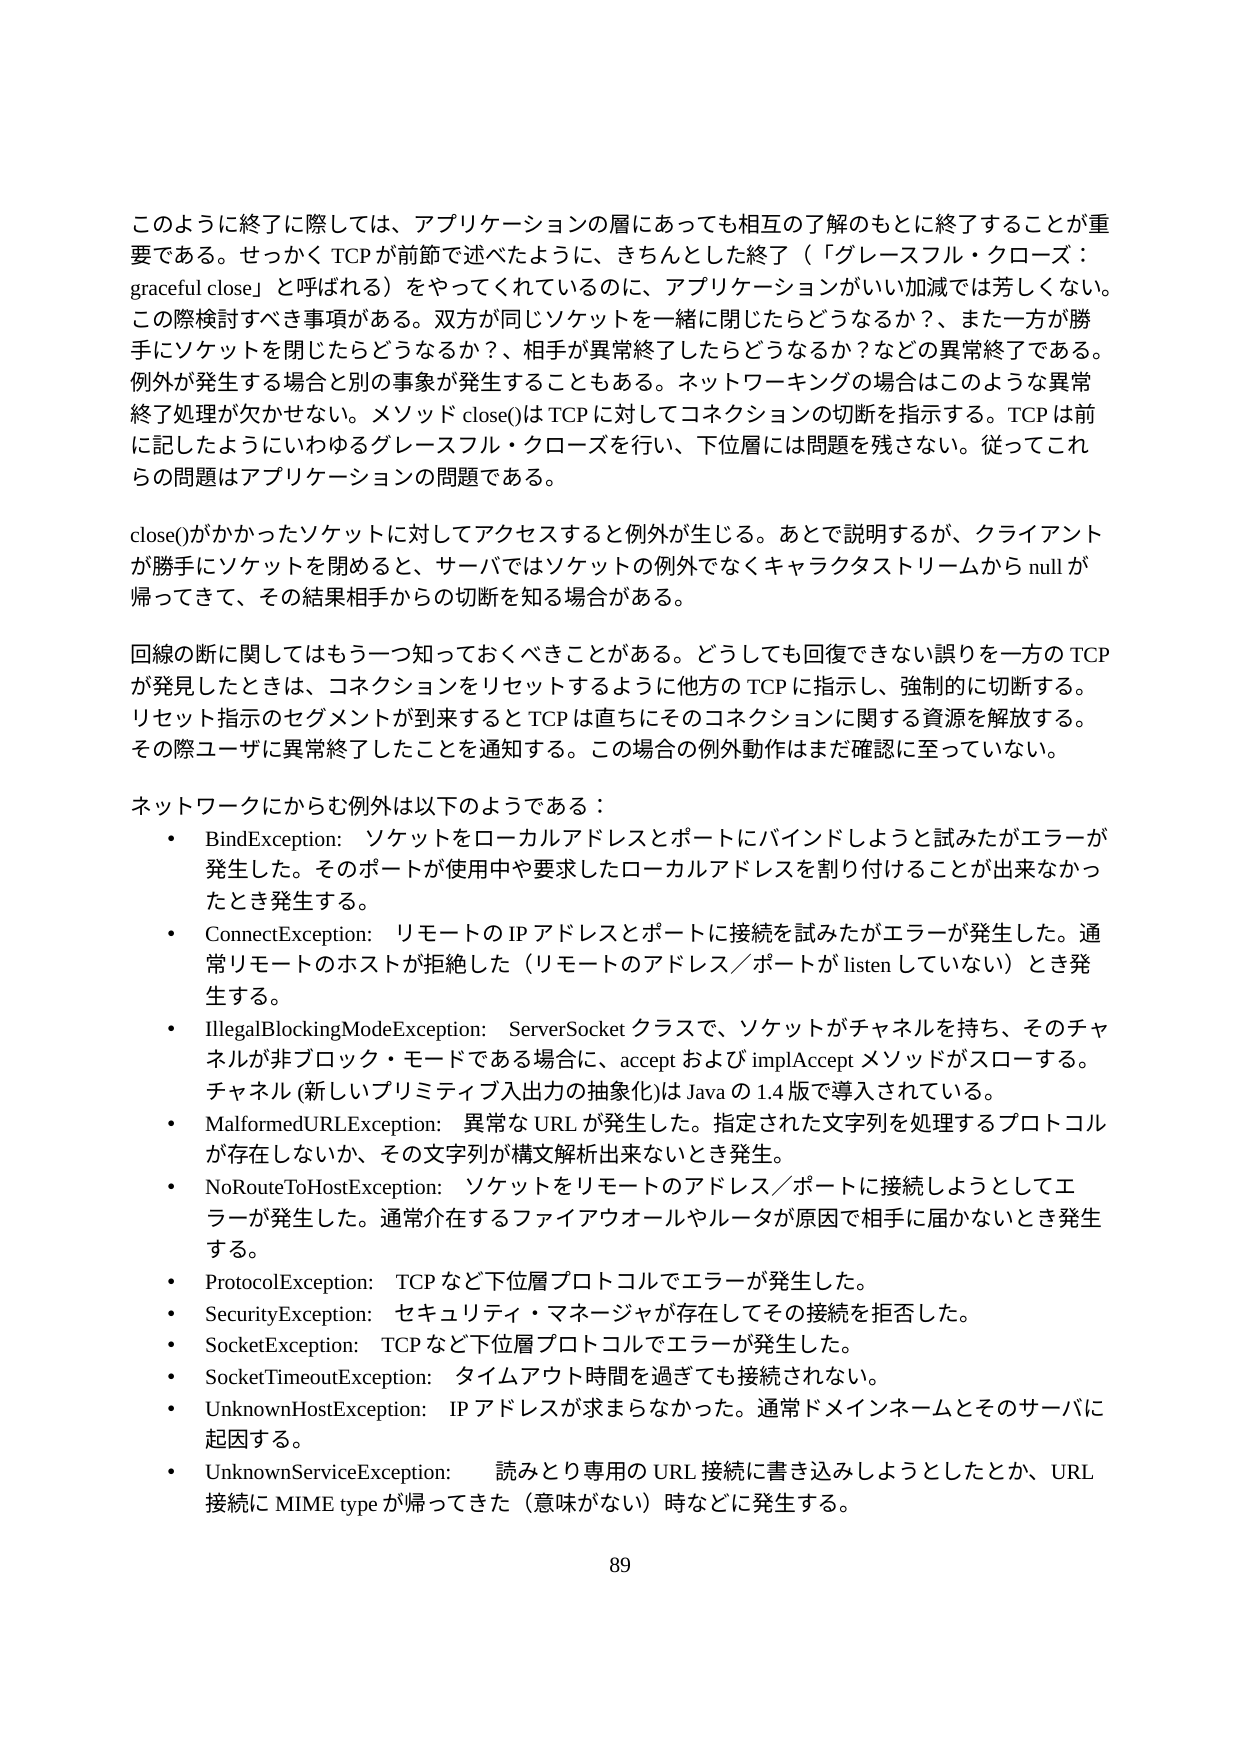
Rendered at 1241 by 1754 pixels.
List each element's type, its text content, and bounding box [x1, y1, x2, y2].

text このように終了に際しては、アプリケーションの層にあっても相互の了解のもとに終了することが重要である。せっかくTCPが前節で述べたように、きちんとした終了（「グレースフル・クローズ：graceful close」と呼ばれる）をやってくれているのに、アプリケーションがいい加減では芳しくない。この際検討すべき事項がある。双方が同じソケットを一緒に閉じたらどうなるか？、また一方が勝手にソケットを閉じたらどうなるか？、相手が異常終了したらどうなるか？などの異常終了である。例外が発生する場合と別の事象が発生することもある。ネットワーキングの場合はこのような異常終了処理が欠かせない。メソッドclose()はTCPに対してコネクションの切断を指示する。TCPは前に記したようにいわゆるグレースフル・クローズを行い、下位層には問題を残さない。従ってこれらの問題はアプリケーションの問題である。 [130, 207, 1110, 492]
text ネットワークにからむ例外は以下のようである： [130, 789, 1110, 821]
list SecurityException: セキュリティ・マネージャが存在してその接続を拒否した。 [167, 1296, 1110, 1327]
list BindException: ソケットをローカルアドレスとポートにバインドしようと試みたがエラーが発生した。そのポートが使用中や要求したローカルアドレスを割り付けることが出来なかったとき発生する。 [167, 821, 1110, 916]
list MalformedURLException: 異常なURLが発生した。指定された文字列を処理するプロトコルが存在しないか、その文字列が構文解析出来ないとき発生。 [167, 1106, 1110, 1169]
list SocketTimeoutException: タイムアウト時間を過ぎても接続されない。 [167, 1359, 1110, 1391]
list SocketException: TCPなど下位層プロトコルでエラーが発生した。 [167, 1327, 1110, 1359]
list ConnectException: リモートのIPアドレスとポートに接続を試みたがエラーが発生した。通常リモートのホストが拒絶した（リモートのアドレス／ポートがlistenしていない）とき発生する。 [167, 916, 1110, 1011]
list NoRouteToHostException: ソケットをリモートのアドレス／ポートに接続しようとしてエラーが発生した。通常介在するファイアウオールやルータが原因で相手に届かないとき発生する。 [167, 1169, 1110, 1264]
text 回線の断に関してはもう一つ知っておくべきことがある。どうしても回復できない誤りを一方のTCPが発見したときは、コネクションをリセットするように他方のTCPに指示し、強制的に切断する。リセット指示のセグメントが到来するとTCPは直ちにそのコネクションに関する資源を解放する。その際ユーザに異常終了したことを通知する。この場合の例外動作はまだ確認に至っていない。 [130, 637, 1110, 764]
list IllegalBlockingModeException: ServerSocket クラスで、ソケットがチャネルを持ち、そのチャネルが非ブロック・モードである場合に、accept および implAccept メソッドがスローする。チャネル (新しいプリミティブ入出力の抽象化)はJavaの1.4版で導入されている。 [167, 1011, 1110, 1106]
list UnknownHostException: IPアドレスが求まらなかった。通常ドメインネームとそのサーバに起因する。 [167, 1391, 1110, 1454]
text close()がかかったソケットに対してアクセスすると例外が生じる。あとで説明するが、クライアントが勝手にソケットを閉めると、サーバではソケットの例外でなくキャラクタストリームからnullが帰ってきて、その結果相手からの切断を知る場合がある。 [130, 517, 1110, 612]
list UnknownServiceException: 読みとり専用のURL接続に書き込みしようとしたとか、URL接続にMIME typeが帰ってきた（意味がない）時などに発生する。 [167, 1454, 1110, 1517]
list ProtocolException: TCPなど下位層プロトコルでエラーが発生した。 [167, 1264, 1110, 1296]
